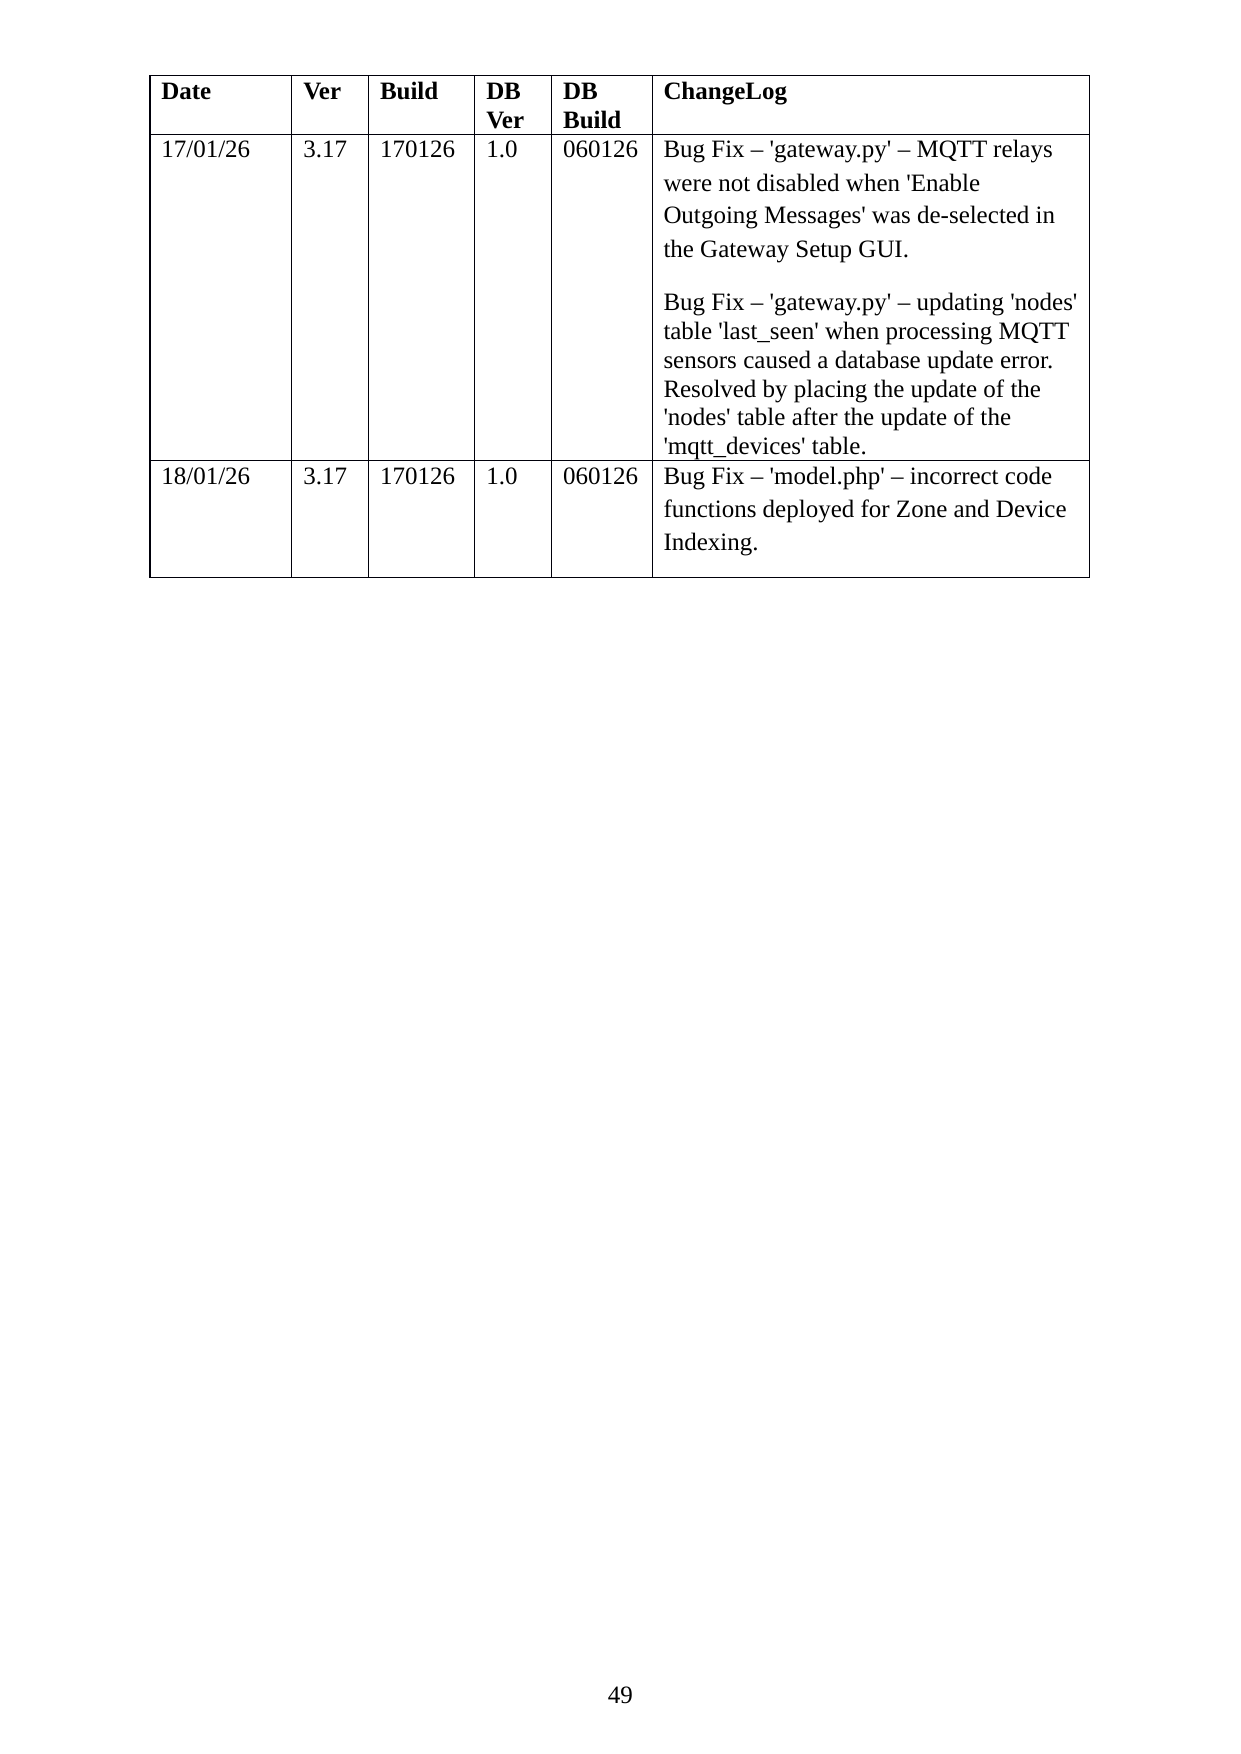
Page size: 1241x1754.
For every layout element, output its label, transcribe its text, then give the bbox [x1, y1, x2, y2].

table_header ChangeLog [653, 76, 1089, 133]
table_header DB Build [552, 76, 652, 133]
table_cell 170126 [369, 461, 474, 577]
table_cell 3.17 [292, 135, 368, 460]
table_cell 060126 [552, 461, 652, 577]
table_cell 1.0 [475, 135, 551, 460]
table_cell 3.17 [292, 461, 368, 577]
table_cell Bug Fix – 'model.php' – incorrect code functions deployed for Zone and Device Indexing. [653, 461, 1089, 577]
table_header Ver [292, 76, 368, 133]
table_header DB Ver [475, 76, 551, 133]
table_cell 1.0 [475, 461, 551, 577]
table_cell Bug Fix – 'gateway.py' – MQTT relays were not disabled when 'Enable Outgoing Messages' was de-selected in the Gateway Setup GUI. Bug Fix – 'gateway.py' – updating 'nodes' table 'last_seen' when processing MQTT sensors caused a database update error. Resolved by placing the update of the 'nodes' table after the update of the 'mqtt_devices' table. [653, 135, 1089, 460]
table_cell 170126 [369, 135, 474, 460]
table_header Date [151, 76, 291, 133]
table_header Build [369, 76, 474, 133]
table_cell 17/01/26 [151, 135, 291, 460]
table_cell 18/01/26 [151, 461, 291, 577]
table_cell 060126 [552, 135, 652, 460]
